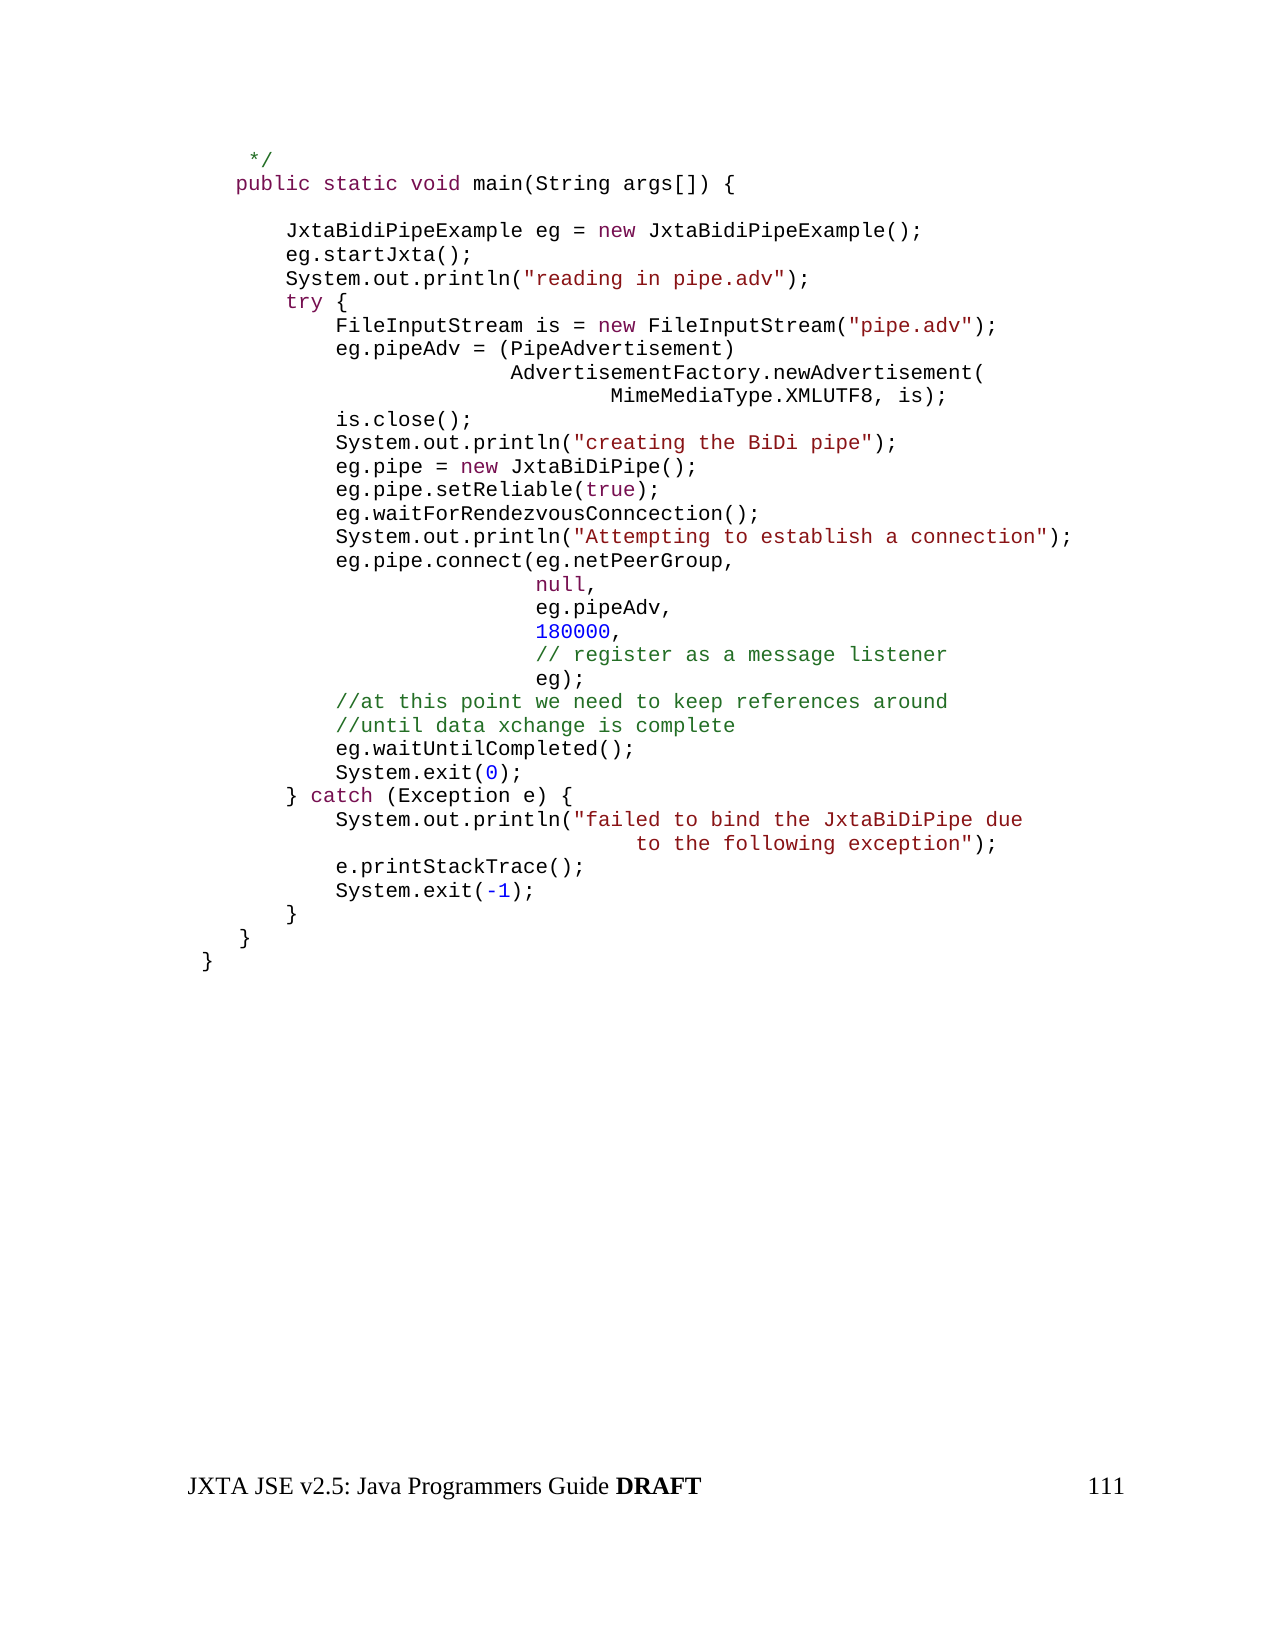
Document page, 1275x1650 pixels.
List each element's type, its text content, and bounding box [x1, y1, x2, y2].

text public static void main(String args[]) { [185, 173, 1124, 197]
text // register as a message listener [185, 644, 1124, 668]
text MimeMediaType.XMLUTF8, is); [185, 385, 1124, 409]
text System.out.println("reading in pipe.adv"); [185, 268, 1124, 291]
text */ [185, 150, 1124, 173]
text eg.startJxta(); [185, 244, 1124, 268]
text System.out.println("creating the BiDi pipe"); [185, 432, 1124, 456]
text JxtaBidiPipeExample eg = new JxtaBidiPipeExample(); [185, 221, 1124, 244]
text eg.waitUntilCompleted(); [185, 738, 1124, 762]
text } [126, 950, 1124, 974]
text System.out.println("failed to bind the JxtaBiDiPipe due [185, 809, 1124, 833]
text 180000, [185, 621, 1124, 644]
text to the following exception"); [185, 833, 1124, 856]
text AdvertisementFactory.newAdvertisement( [185, 362, 1124, 385]
text eg.waitForRendezvousConncection(); [185, 503, 1124, 527]
text //at this point we need to keep references around [185, 691, 1124, 715]
text eg.pipeAdv = (PipeAdvertisement) [185, 338, 1124, 362]
text eg.pipe.setReliable(true); [185, 479, 1124, 503]
text try { [185, 291, 1124, 315]
text System.exit(0); [185, 762, 1124, 786]
text eg.pipe = new JxtaBiDiPipe(); [185, 456, 1124, 479]
text FileInputStream is = new FileInputStream("pipe.adv"); [185, 315, 1124, 338]
text System.exit(-1); [185, 880, 1124, 903]
text null, [185, 574, 1124, 597]
text } [185, 903, 1124, 927]
text } [126, 927, 1124, 950]
text //until data xchange is complete [185, 715, 1124, 738]
text eg.pipe.connect(eg.netPeerGroup, [185, 550, 1124, 574]
text } catch (Exception e) { [185, 786, 1124, 809]
text is.close(); [185, 409, 1124, 432]
text System.out.println("Attempting to establish a connection"); [185, 527, 1124, 550]
text e.printStackTrace(); [185, 856, 1124, 880]
text eg.pipeAdv, [185, 597, 1124, 621]
text eg); [185, 668, 1124, 691]
